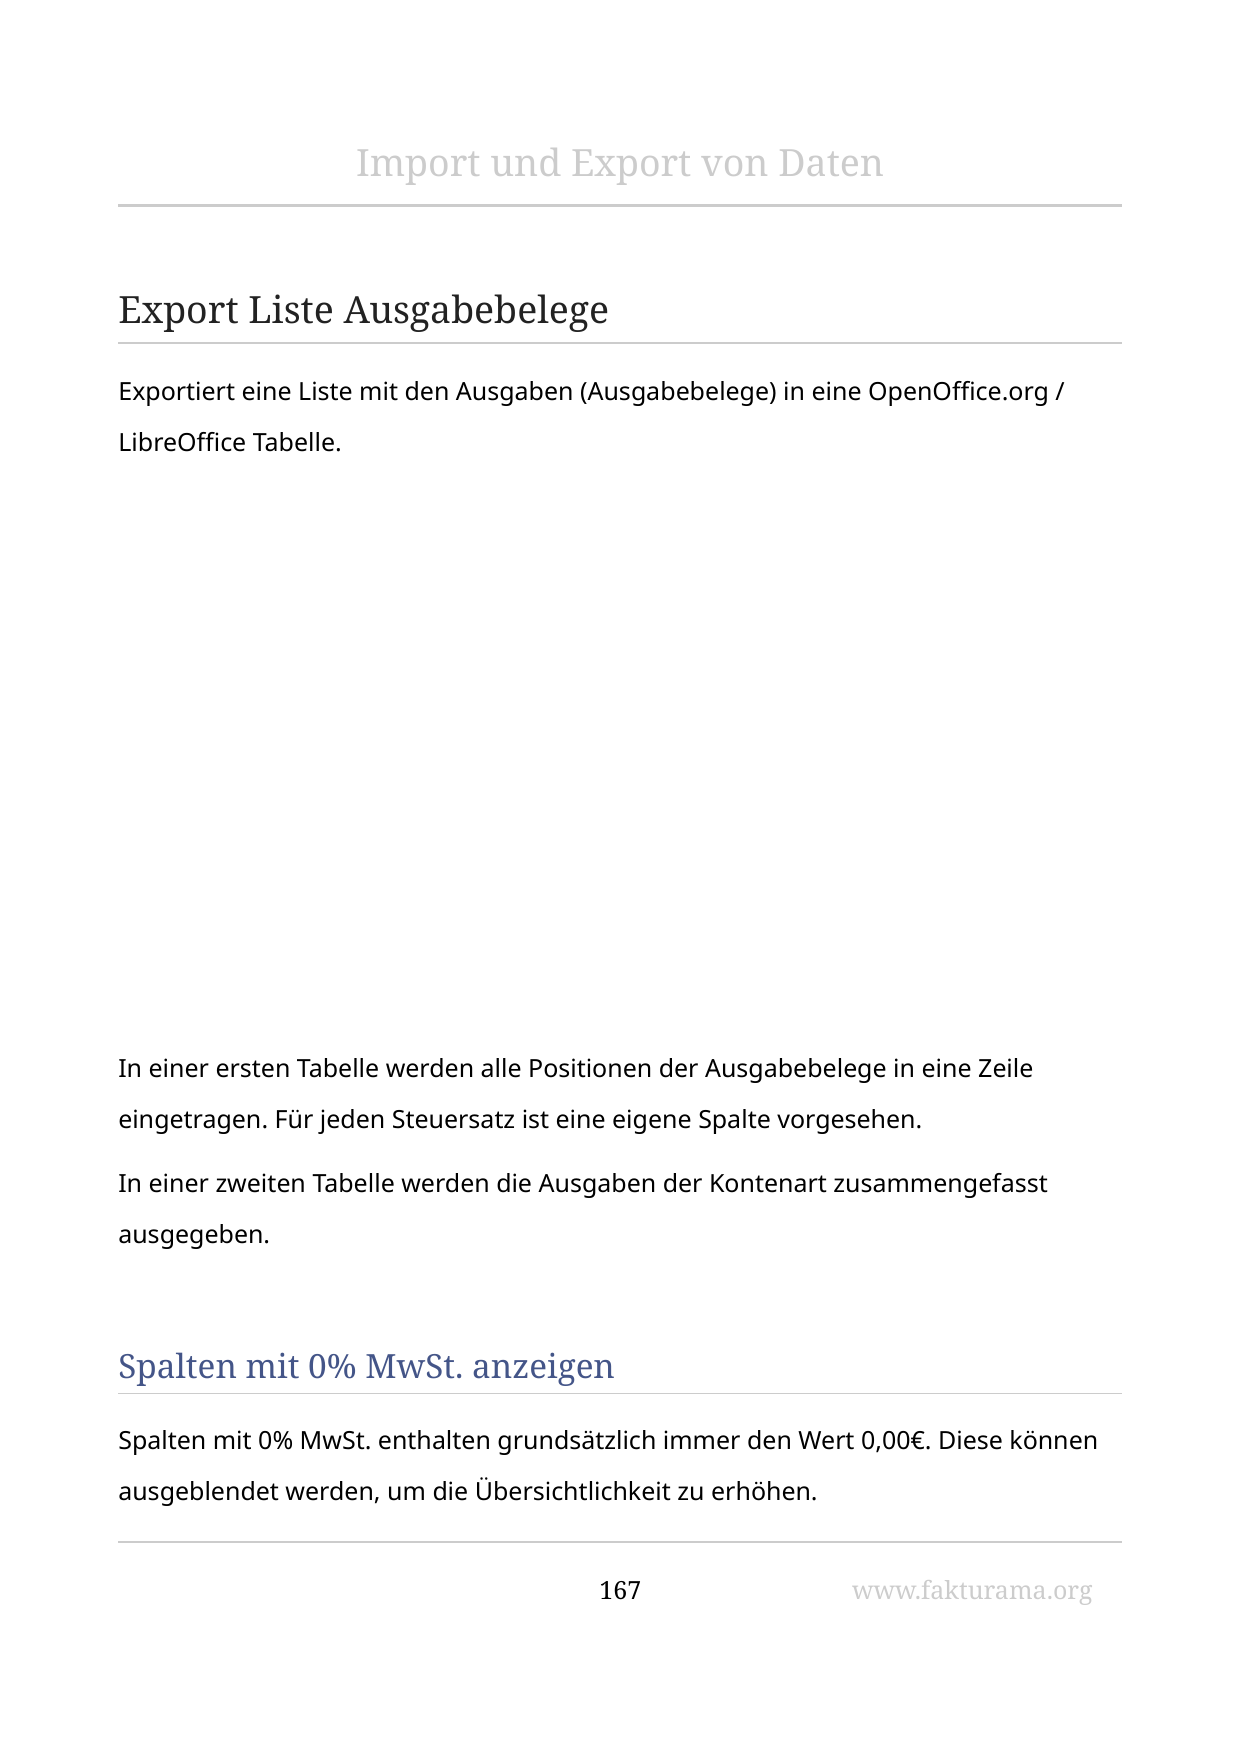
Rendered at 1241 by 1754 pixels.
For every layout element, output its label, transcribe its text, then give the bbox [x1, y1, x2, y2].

text In einer ersten Tabelle werden alle Positionen der Ausgabebelege in eine Zeile eingetragen. Für jeden Steuersatz ist eine eigene Spalte vorgesehen. [118, 1051, 1122, 1136]
subtitle Spalten mit 0% MwSt. anzeigen [118, 1343, 1122, 1393]
text Spalten mit 0% MwSt. enthalten grundsätzlich immer den Wert 0,00€. Diese können ausgeblendet werden, um die Übersichtlichkeit zu erhöhen. [118, 1422, 1122, 1507]
text In einer zweiten Tabelle werden die Ausgaben der Kontenart zusammengefasst ausgegeben. [118, 1166, 1122, 1251]
subtitle Export Liste Ausgabebelege [118, 283, 1122, 342]
text Exportiert eine Liste mit den Ausgaben (Ausgabebelege) in eine OpenOffice.org / LibreOffice Tabelle. [118, 373, 1122, 458]
